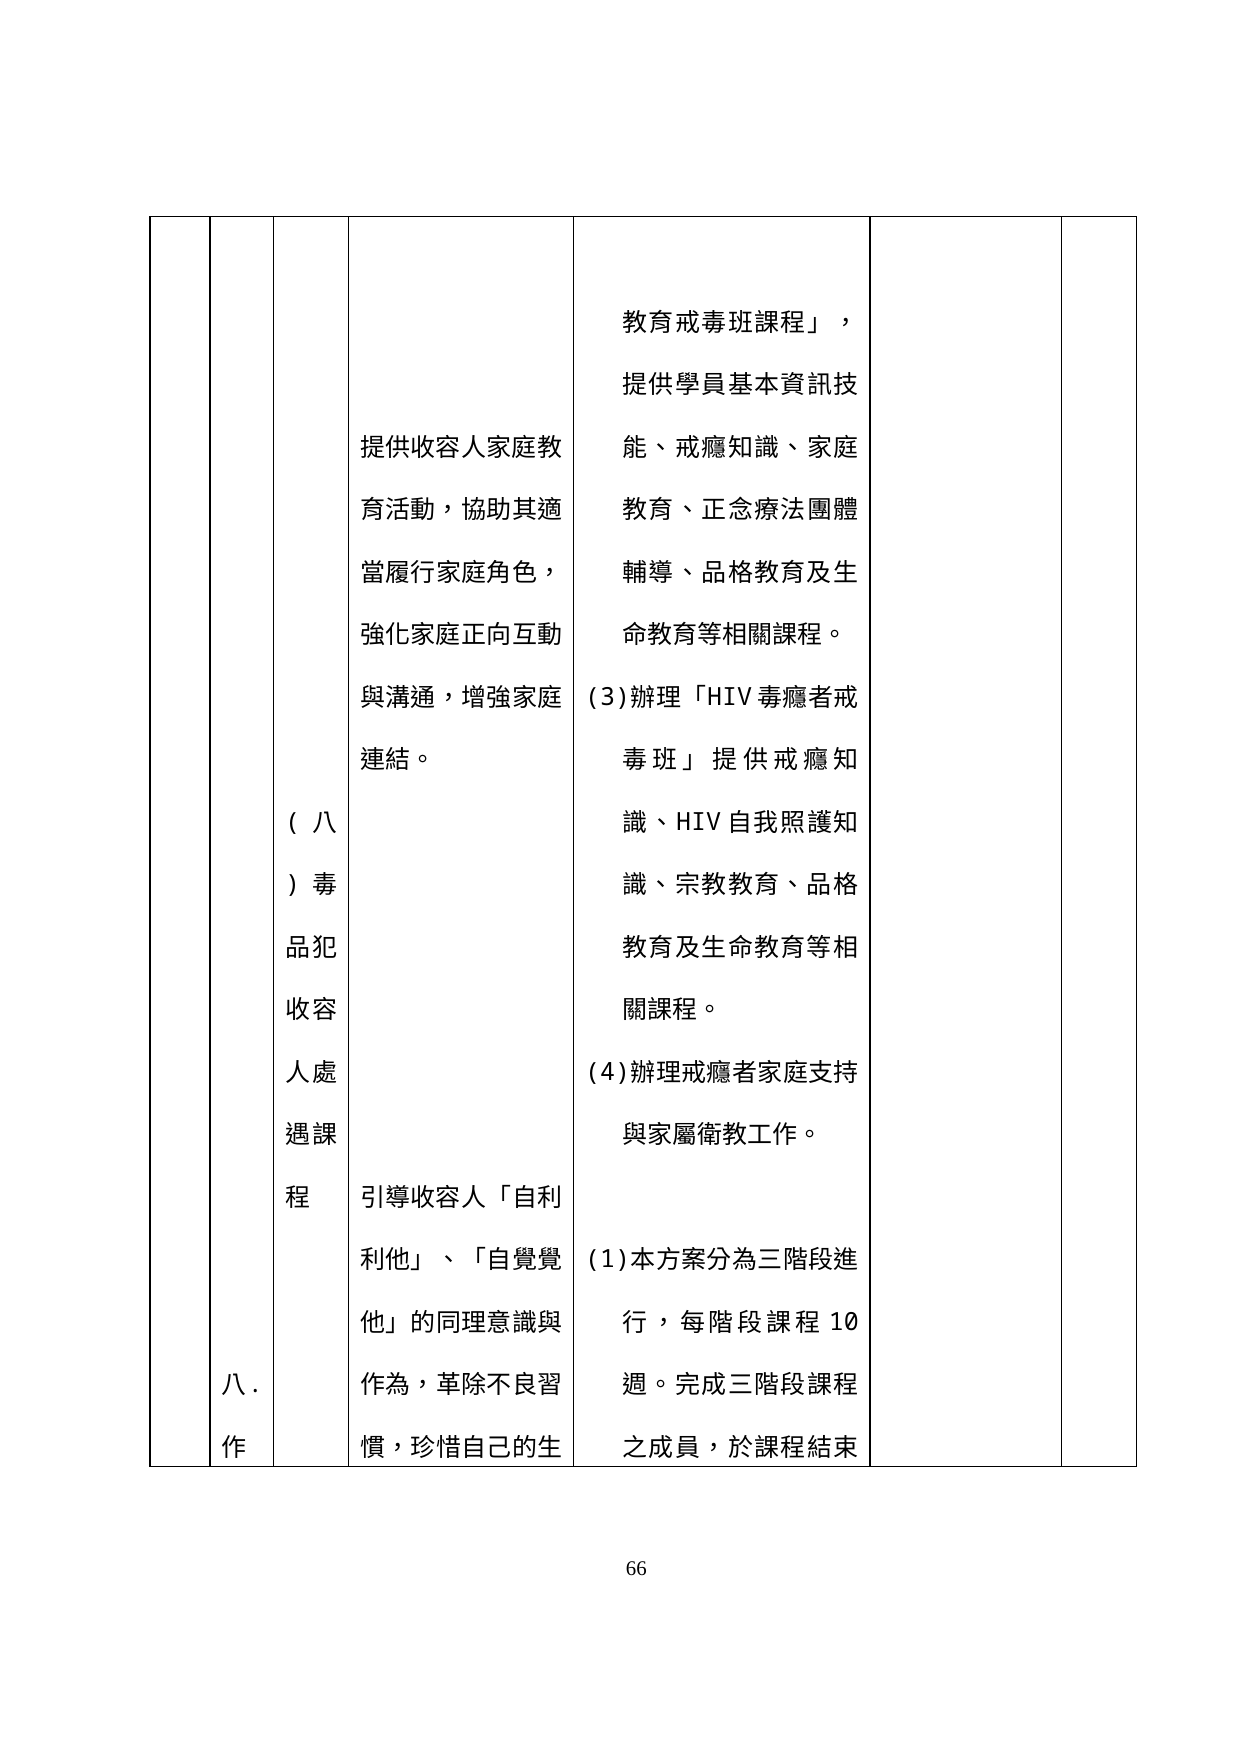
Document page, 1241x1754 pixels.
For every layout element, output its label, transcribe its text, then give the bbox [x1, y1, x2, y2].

table_cell 提供收容人家庭教育活動，協助其適當履行家庭角色，強化家庭正向互動與溝通，增強家庭連結。 引導收容人「自利利他」、「自覺覺他」的同理意識與作為，革除不良習慣，珍惜自己的生 [349, 217, 573, 1466]
table_cell [1062, 217, 1136, 1466]
table_cell [871, 217, 1061, 1466]
table_cell [151, 217, 209, 1466]
table_cell (八)毒品犯收容人處遇課程 [274, 217, 348, 1466]
table_cell 八.作 [211, 217, 273, 1466]
table_cell 教育戒毒班課程」，提供學員基本資訊技能、戒癮知識、家庭教育、正念療法團體輔導、品格教育及生命教育等相關課程。 (3)辦理「HIV毒癮者戒毒班」提供戒癮知識、HIV自我照護知識、宗教教育、品格教育及生命教育等相關課程。 (4)辦理戒癮者家庭支持與家屬衛教工作。 (1)本方案分為三階段進行，每階段課程10週。完成三階段課程之成員，於課程結束 [574, 217, 869, 1466]
